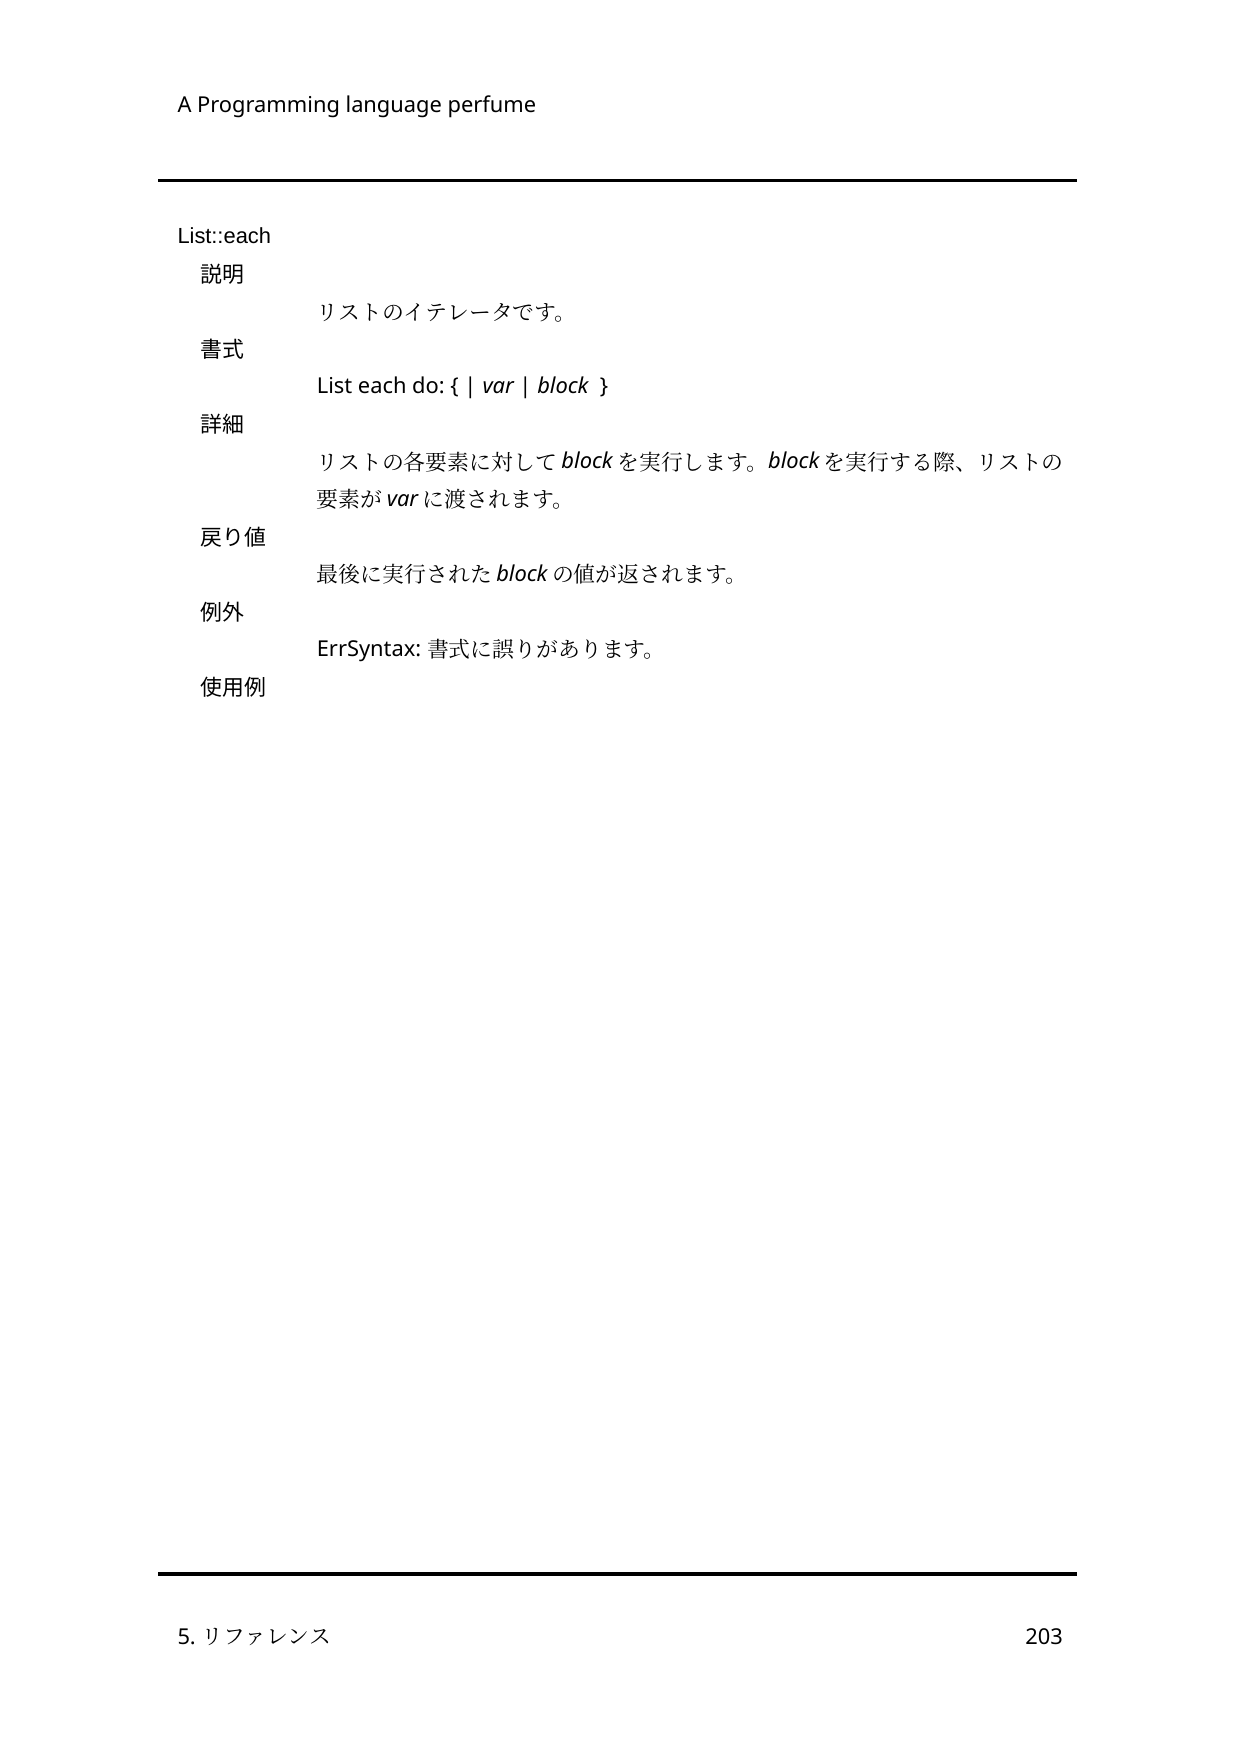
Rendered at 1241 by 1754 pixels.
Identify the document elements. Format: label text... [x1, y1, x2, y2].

table_cell List each do: { | var | block } [317, 329, 1063, 404]
table_cell ErrSyntax: 書式に誤りがあります。 [317, 592, 1063, 667]
table_cell 最後に実行されたblockの値が返されます。 [317, 517, 1063, 592]
table_cell リストの各要素に対してblockを実行します。blockを実行する際、リストの要素がvarに渡されます。 [317, 404, 1063, 517]
table_cell 例外 [200, 592, 317, 667]
table_header 説明 [200, 254, 317, 329]
table_cell 使用例 [200, 667, 317, 742]
table_header リストのイテレータです。 [317, 254, 1063, 329]
table_cell 戻り値 [200, 517, 317, 592]
table_cell [317, 667, 1063, 742]
table_cell 書式 [200, 329, 317, 404]
subtitle List::each [177, 217, 1063, 254]
table_cell 詳細 [200, 404, 317, 517]
